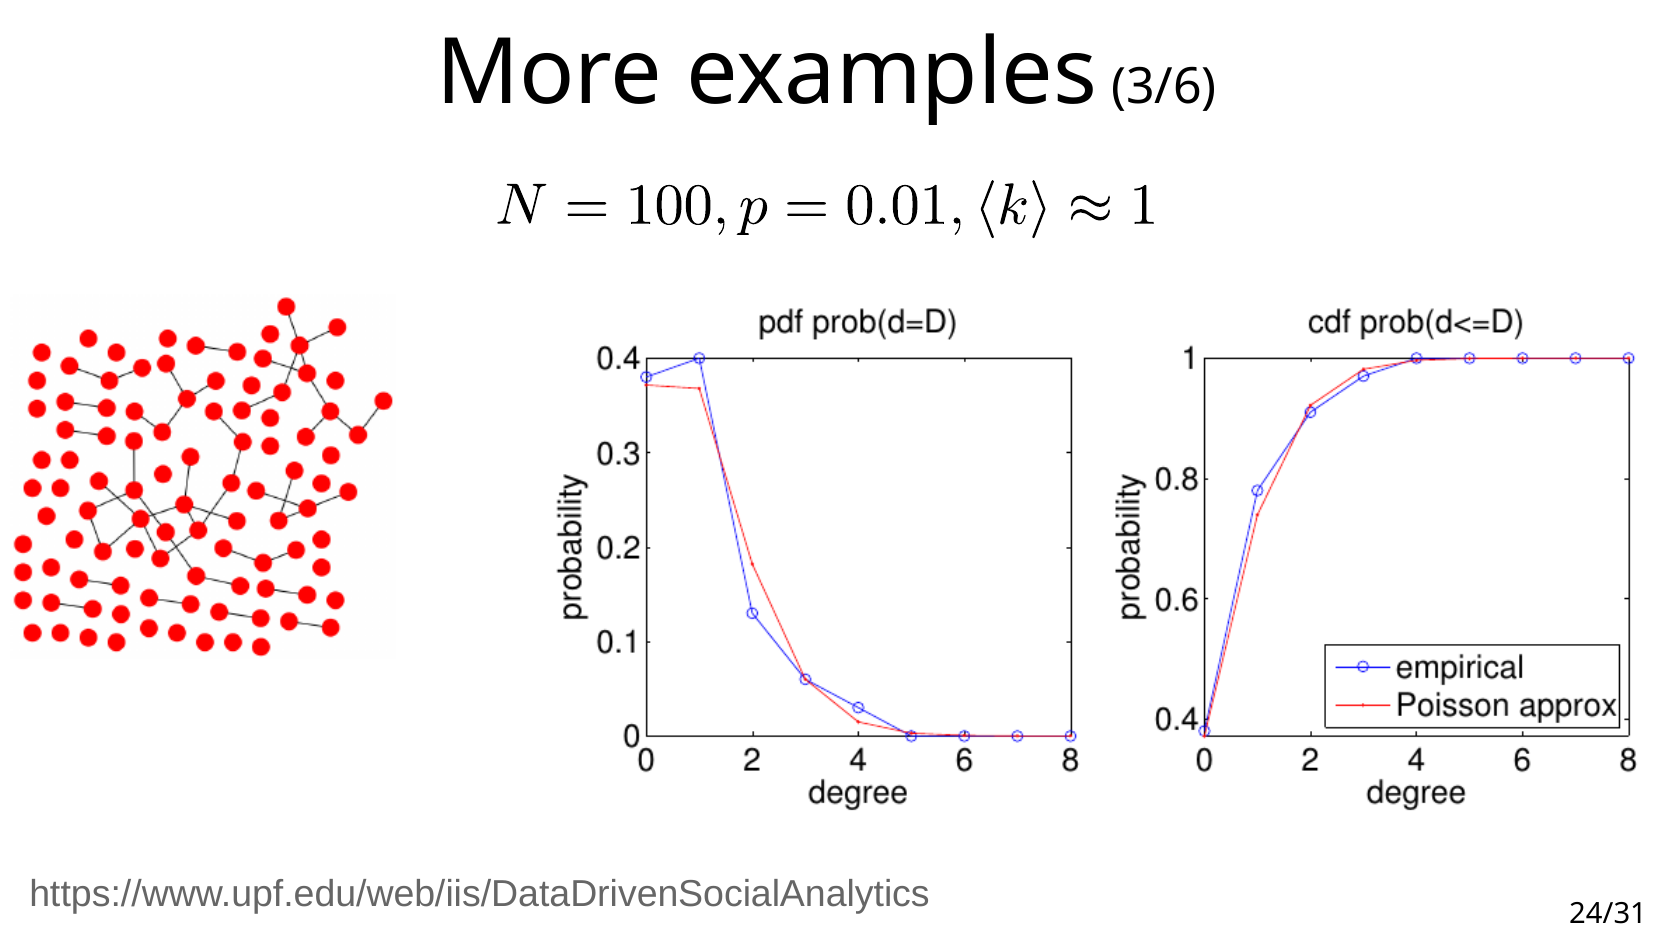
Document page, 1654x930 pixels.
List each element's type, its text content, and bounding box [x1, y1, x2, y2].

picture [0, 275, 1653, 834]
text_box https://www.upf.edu/web/iis/DataDrivenSocialAnalytics [14, 864, 1051, 922]
text_box [495, 180, 1159, 239]
title More examples (3/6) [82, 1, 1571, 135]
